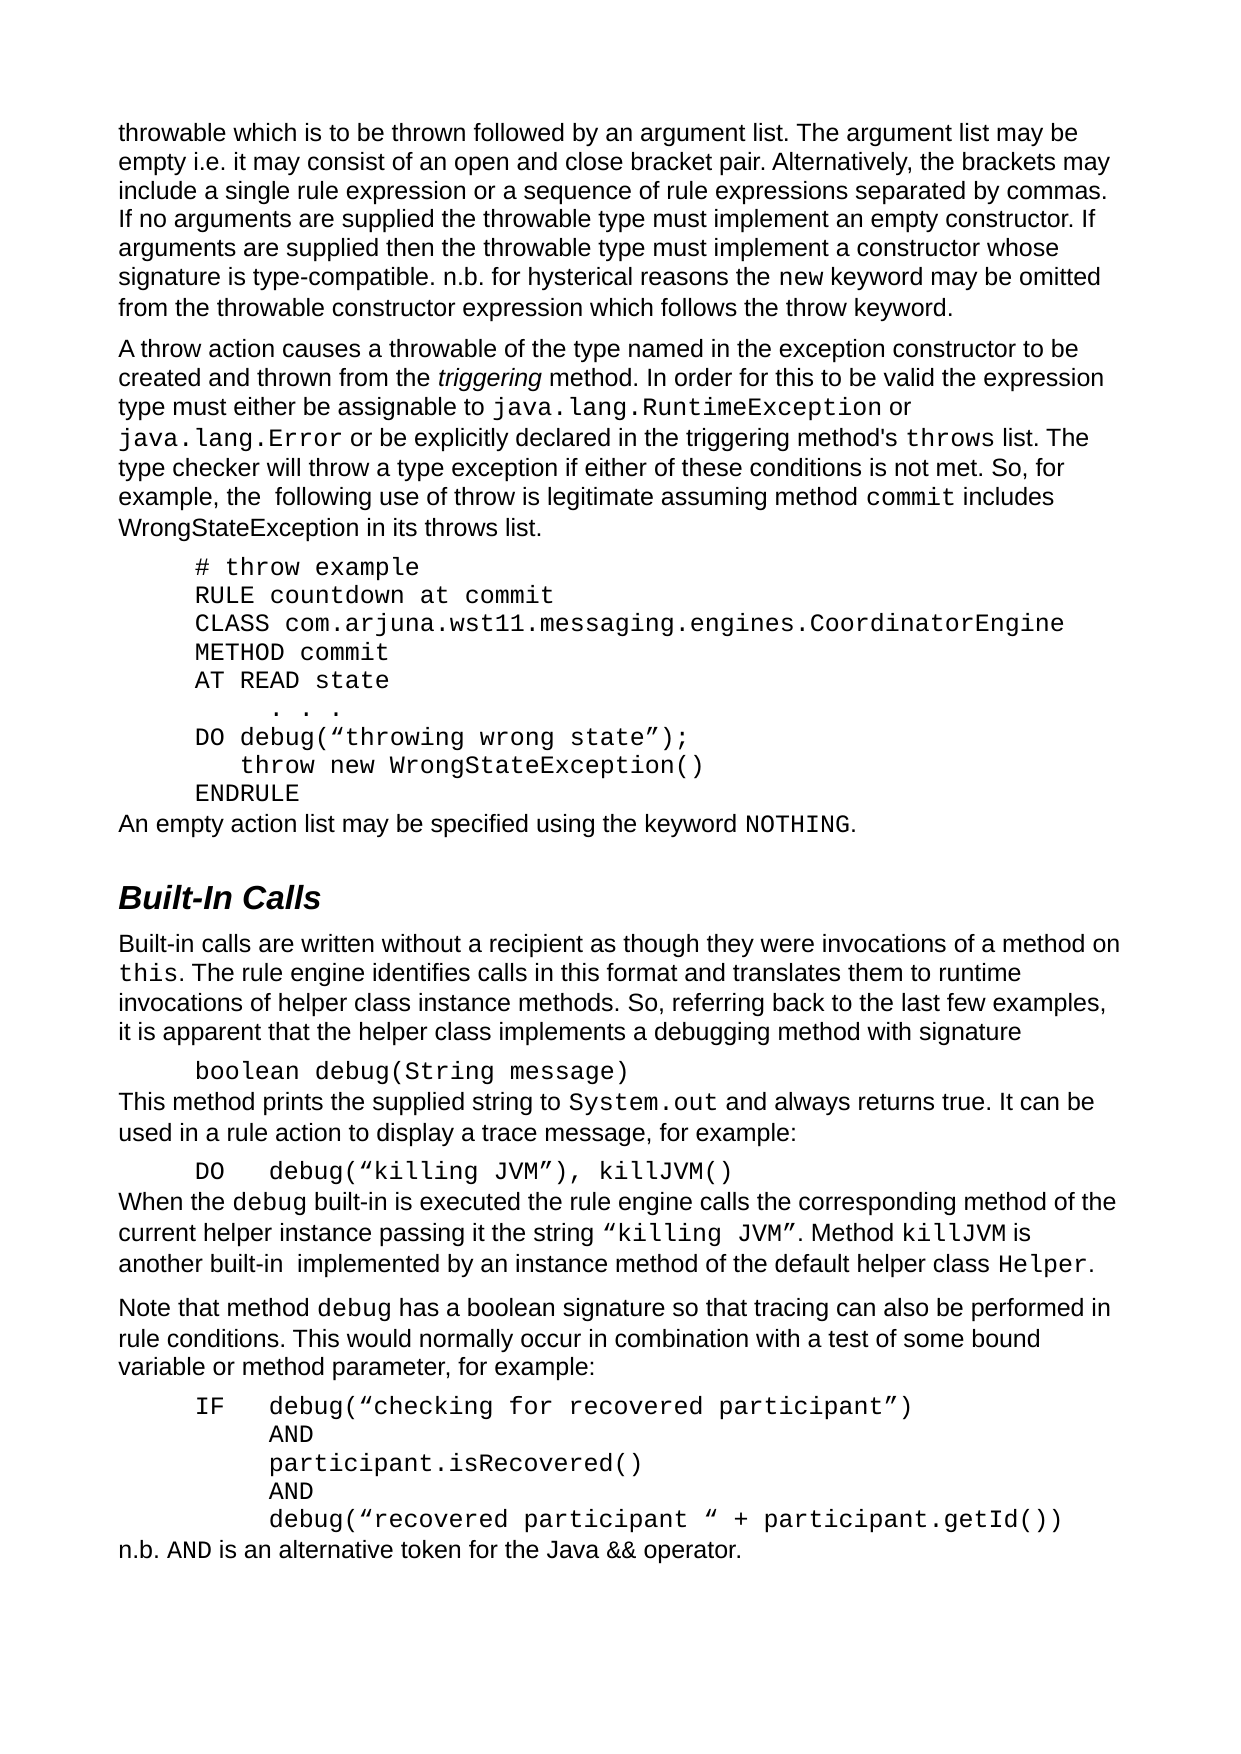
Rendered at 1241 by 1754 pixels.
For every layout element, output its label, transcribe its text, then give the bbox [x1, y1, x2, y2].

text When the debug built-in is executed the rule engine calls the corresponding method of the current helper instance passing it the string “killing JVM”. Method killJVM is another built-in implemented by an instance method of the default helper class Helper. [118, 1187, 1122, 1280]
text throwable which is to be thrown followed by an argument list. The argument list may be empty i.e. it may consist of an open and close bracket pair. Alternatively, the brackets may include a single rule expression or a sequence of rule expressions separated by commas. If no arguments are supplied the throwable type must implement an empty constructor. If arguments are supplied then the throwable type must implement a constructor whose signature is type-compatible. n.b. for hysterical reasons the new keyword may be omitted from the throwable constructor expression which follows the throw keyword. [118, 118, 1122, 322]
subtitle Built-In Calls [118, 878, 1122, 916]
text This method prints the supplied string to System.out and always returns true. It can be used in a rule action to display a trace message, for example: [118, 1087, 1122, 1146]
text An empty action list may be specified using the keyword NOTHING. [118, 809, 1122, 840]
text A throw action causes a throwable of the type named in the exception constructor to be created and thrown from the triggering method. In order for this to be valid the expression type must either be assignable to java.lang.RuntimeException or java.lang.Error or be explicitly declared in the triggering method's throws list. The type checker will throw a type exception if either of these conditions is not met. So, for example, the following use of throw is legitimate assuming method commit includes WrongStateException in its throws list. [118, 334, 1122, 542]
text # throw example RULE countdown at commit CLASS com.arjuna.wst11.messaging.engines.CoordinatorEngine METHOD commit AT READ state . . . DO debug(“throwing wrong state”); throw new WrongStateException() ENDRULE [194, 554, 1122, 809]
text Built-in calls are written without a recipient as though they were invocations of a method on this. The rule engine identifies calls in this format and translates them to runtime invocations of helper class instance methods. So, referring back to the last few examples, it is apparent that the helper class implements a debugging method with signature [118, 929, 1122, 1046]
text Note that method debug has a boolean signature so that tracing can also be performed in rule conditions. This would normally occur in combination with a test of some bound variable or method parameter, for example: [118, 1293, 1122, 1381]
text IF debug(“checking for recovered participant”) AND participant.isRecovered() AND debug(“recovered participant “ + participant.getId()) [194, 1393, 1122, 1535]
text DO debug(“killing JVM”), killJVM() [194, 1159, 1122, 1187]
text n.b. AND is an alternative token for the Java && operator. [118, 1535, 1122, 1566]
text boolean debug(String message) [194, 1058, 1122, 1087]
